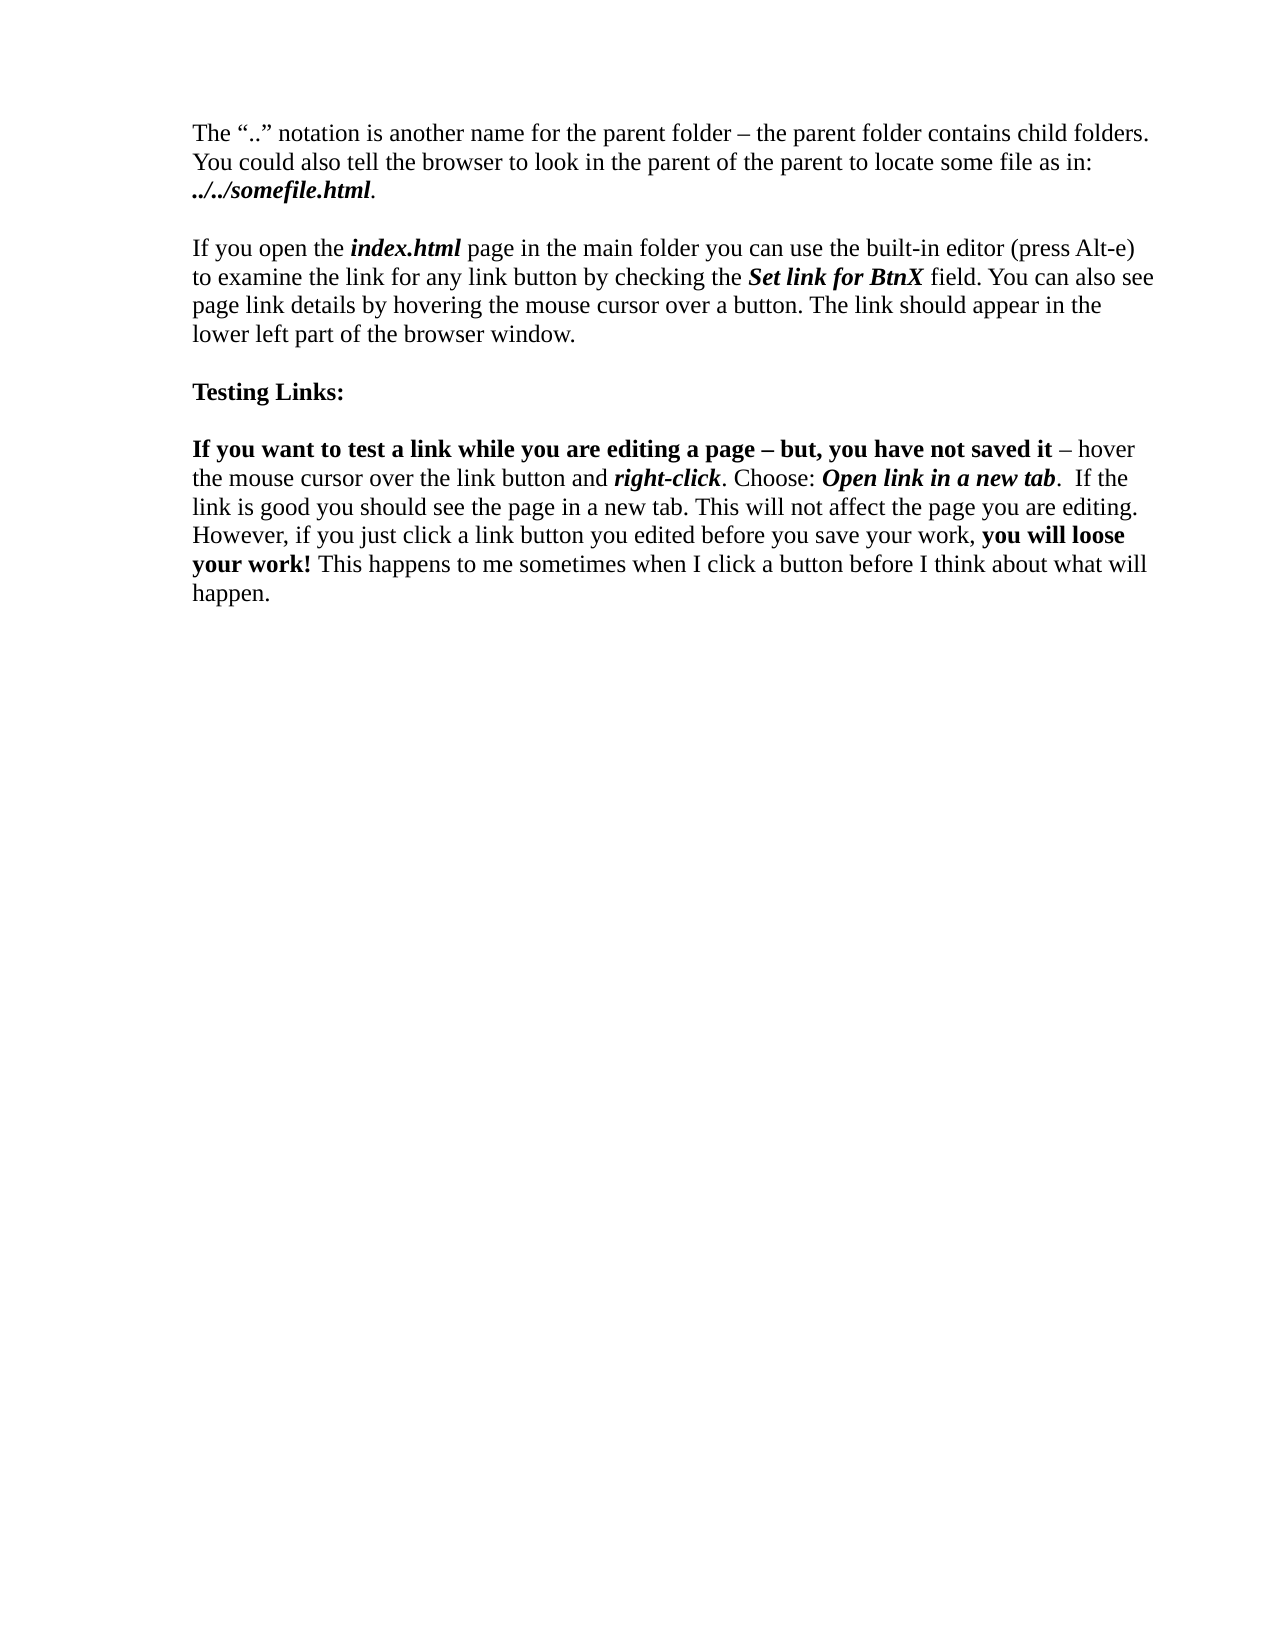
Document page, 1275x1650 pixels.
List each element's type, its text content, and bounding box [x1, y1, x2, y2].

text If you open the index.html page in the main folder you can use the built-in editor (press Alt-e) to examine the link for any link button by checking the Set link for BtnX field. You can also see page link details by hovering the mouse cursor over a button. The link should appear in the lower left part of the browser window. [192, 233, 1157, 348]
text Testing Links: [192, 377, 1157, 406]
text If you want to test a link while you are editing a page – but, you have not saved it – hover the mouse cursor over the link button and right-click. Choose: Open link in a new tab. If the link is good you should see the page in a new tab. This will not affect the page you are editing. However, if you just click a link button you edited before you save your work, you will loose your work! This happens to me sometimes when I click a button before I think about what will happen. [192, 434, 1157, 607]
text The “..” notation is another name for the parent folder – the parent folder contains child folders. You could also tell the browser to look in the parent of the parent to locate some file as in: ../../somefile.html. [192, 118, 1157, 204]
